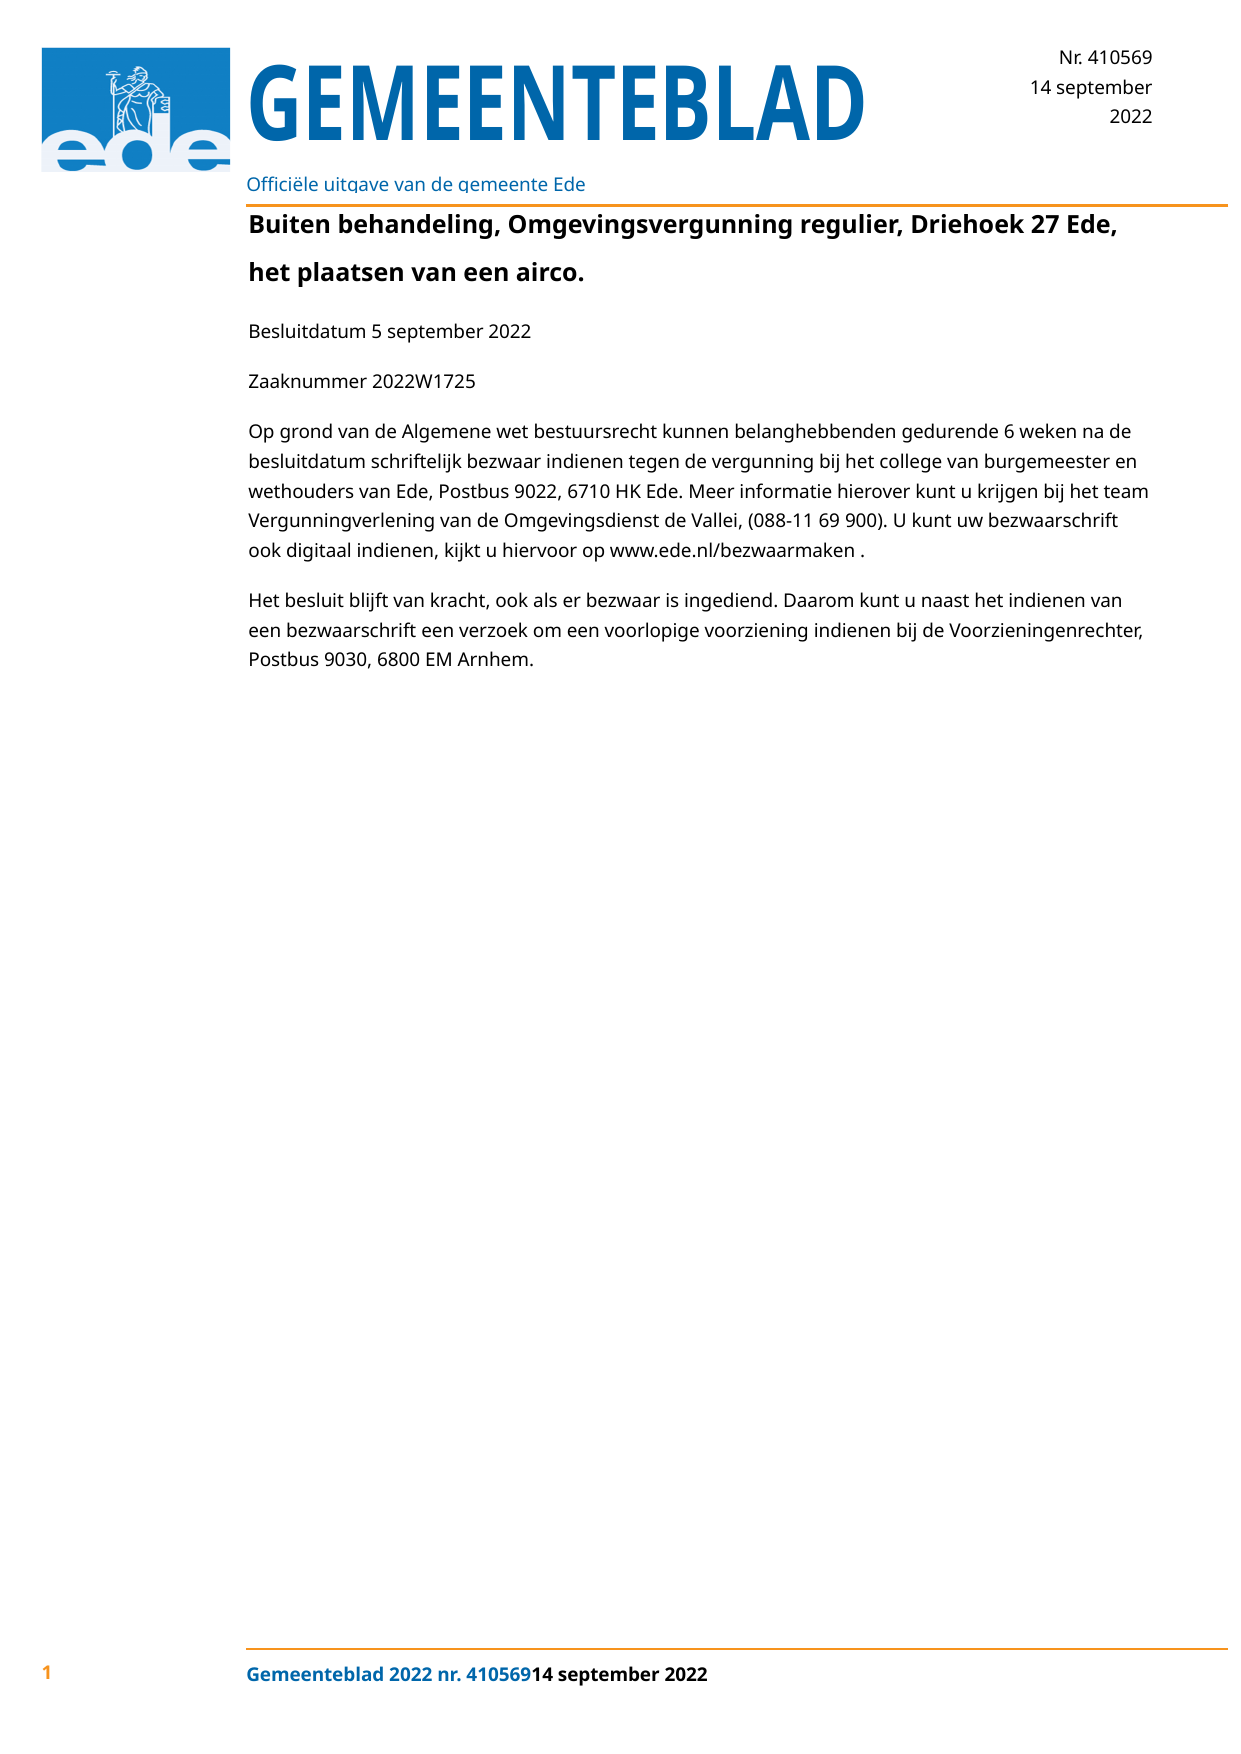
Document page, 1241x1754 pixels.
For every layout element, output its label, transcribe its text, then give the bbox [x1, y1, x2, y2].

text Zaaknummer 2022W1725 [248, 368, 1152, 394]
text Besluitdatum 5 september 2022 [248, 318, 1152, 344]
text Buiten behandeling, Omgevingsvergunning regulier, Driehoek 27 Ede, het plaatsen van een airco. [248, 207, 1152, 288]
text Op grond van de Algemene wet bestuursrecht kunnen belanghebbenden gedurende 6 weken na de besluitdatum schriftelijk bezwaar indienen tegen de vergunning bij het college van burgemeester en wethouders van Ede, Postbus 9022, 6710 HK Ede. Meer informatie hierover kunt u krijgen bij het team Vergunningverlening van de Omgevingsdienst de Vallei, (088-11 69 900). U kunt uw bezwaarschrift ook digitaal indienen, kijkt u hiervoor op www.ede.nl/bezwaarmaken . [248, 419, 1152, 563]
picture [41, 47, 231, 172]
text Het besluit blijft van kracht, ook als er bezwaar is ingediend. Daarom kunt u naast het indienen van een bezwaarschrift een verzoek om een voorlopige voorziening indienen bij de Voorzieningenrechter, Postbus 9030, 6800 EM Arnhem. [248, 587, 1152, 672]
